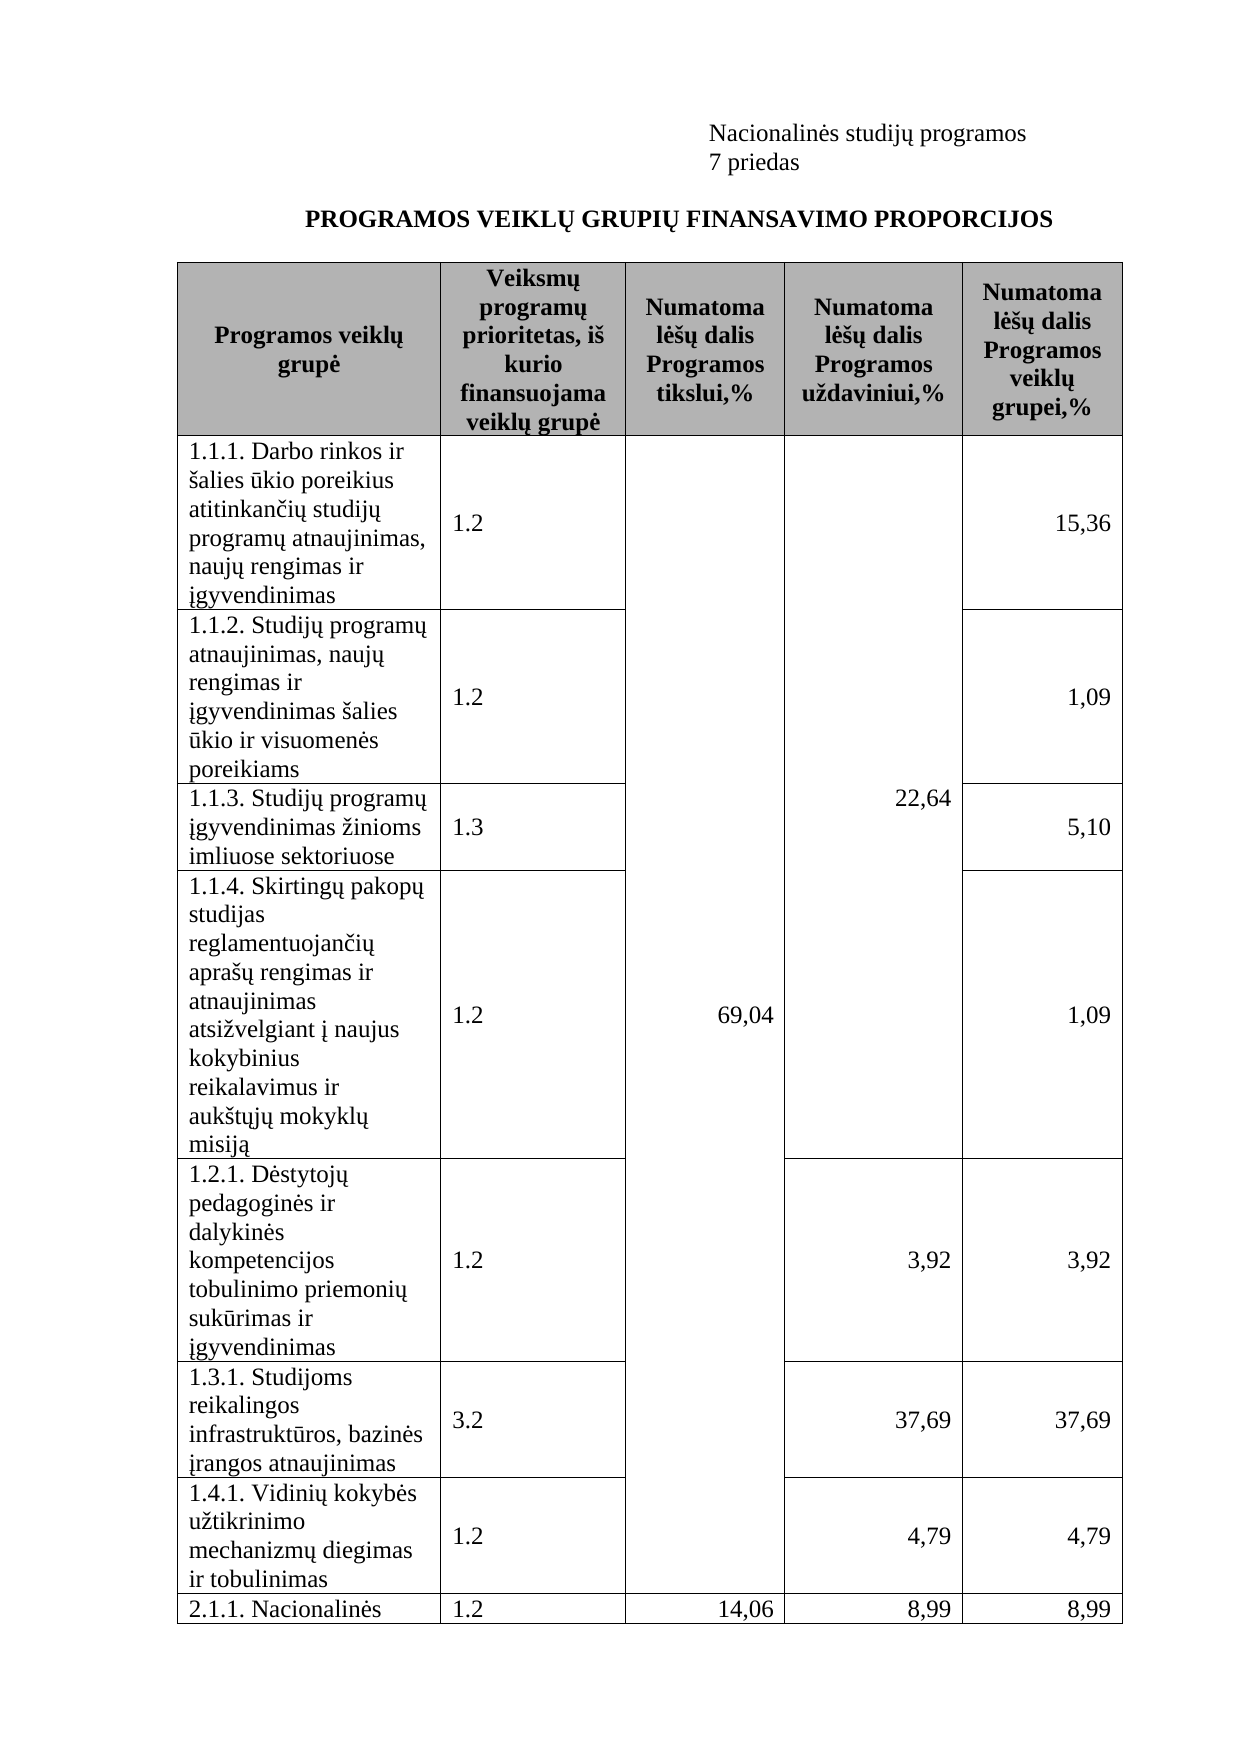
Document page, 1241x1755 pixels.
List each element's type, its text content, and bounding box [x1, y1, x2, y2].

text 7 priedas [177, 147, 1181, 176]
table_cell 1.4.1. Vidinių kokybės užtikrinimo mechanizmų diegimas ir tobulinimas [178, 1478, 440, 1593]
table_cell 37,69 [785, 1362, 962, 1477]
table_cell 15,36 [963, 436, 1122, 609]
table_cell 37,69 [963, 1362, 1122, 1477]
table_cell 5,10 [963, 784, 1122, 870]
table_cell 1.1.2. Studijų programų atnaujinimas, naujų rengimas ir įgyvendinimas šalies ūkio ir visuomenės poreikiams [178, 610, 440, 782]
text Nacionalinės studijų programos [177, 118, 1181, 147]
table_cell 8,99 [785, 1594, 962, 1622]
table_header Programos veiklų grupė [178, 263, 440, 435]
table_cell 1,09 [963, 871, 1122, 1158]
table_cell 1.1.3. Studijų programų įgyvendinimas žinioms imliuose sektoriuose [178, 784, 440, 870]
table_header Numatoma lėšų dalis Programos uždaviniui,% [785, 263, 962, 435]
table_cell 1.3.1. Studijoms reikalingos infrastruktūros, bazinės įrangos atnaujinimas [178, 1362, 440, 1477]
table_cell 3.2 [441, 1362, 625, 1477]
table_cell 1.1.4. Skirtingų pakopų studijas reglamentuojančių aprašų rengimas ir atnaujinimas atsižvelgiant į naujus kokybinius reikalavimus ir aukštųjų mokyklų misiją [178, 871, 440, 1158]
table_cell 1.1.1. Darbo rinkos ir šalies ūkio poreikius atitinkančių studijų programų atnaujinimas, naujų rengimas ir įgyvendinimas [178, 436, 440, 609]
text PROGRAMOS VEIKLŲ GRUPIŲ FINANSAVIMO PROPORCIJOS [177, 204, 1181, 233]
table_cell 1.2 [441, 1594, 625, 1622]
table_cell 1.2 [441, 1478, 625, 1593]
table_cell 1.2 [441, 610, 625, 782]
table_header Veiksmų programų prioritetas, iš kurio finansuojama veiklų grupė [441, 263, 625, 435]
table_cell 3,92 [785, 1159, 962, 1361]
table_cell 1.2 [441, 1159, 625, 1361]
table_cell 8,99 [963, 1594, 1122, 1622]
table_cell 1.2 [441, 436, 625, 609]
table_cell 1.2 [441, 871, 625, 1158]
table_cell 4,79 [785, 1478, 962, 1593]
table_cell 3,92 [963, 1159, 1122, 1361]
table_cell 2.1.1. Nacionalinės [178, 1594, 440, 1622]
table_header Numatoma lėšų dalis Programos tikslui,% [626, 263, 784, 435]
table_cell 1.3 [441, 784, 625, 870]
table_cell 14,06 [626, 1594, 784, 1622]
table_cell 1.2.1. Dėstytojų pedagoginės ir dalykinės kompetencijos tobulinimo priemonių sukūrimas ir įgyvendinimas [178, 1159, 440, 1361]
table_header Numatoma lėšų dalis Programos veiklų grupei,% [963, 263, 1122, 435]
table_cell 22,64 [785, 436, 962, 1158]
table_cell 69,04 [626, 436, 784, 1593]
table_cell 4,79 [963, 1478, 1122, 1593]
table_cell 1,09 [963, 610, 1122, 782]
